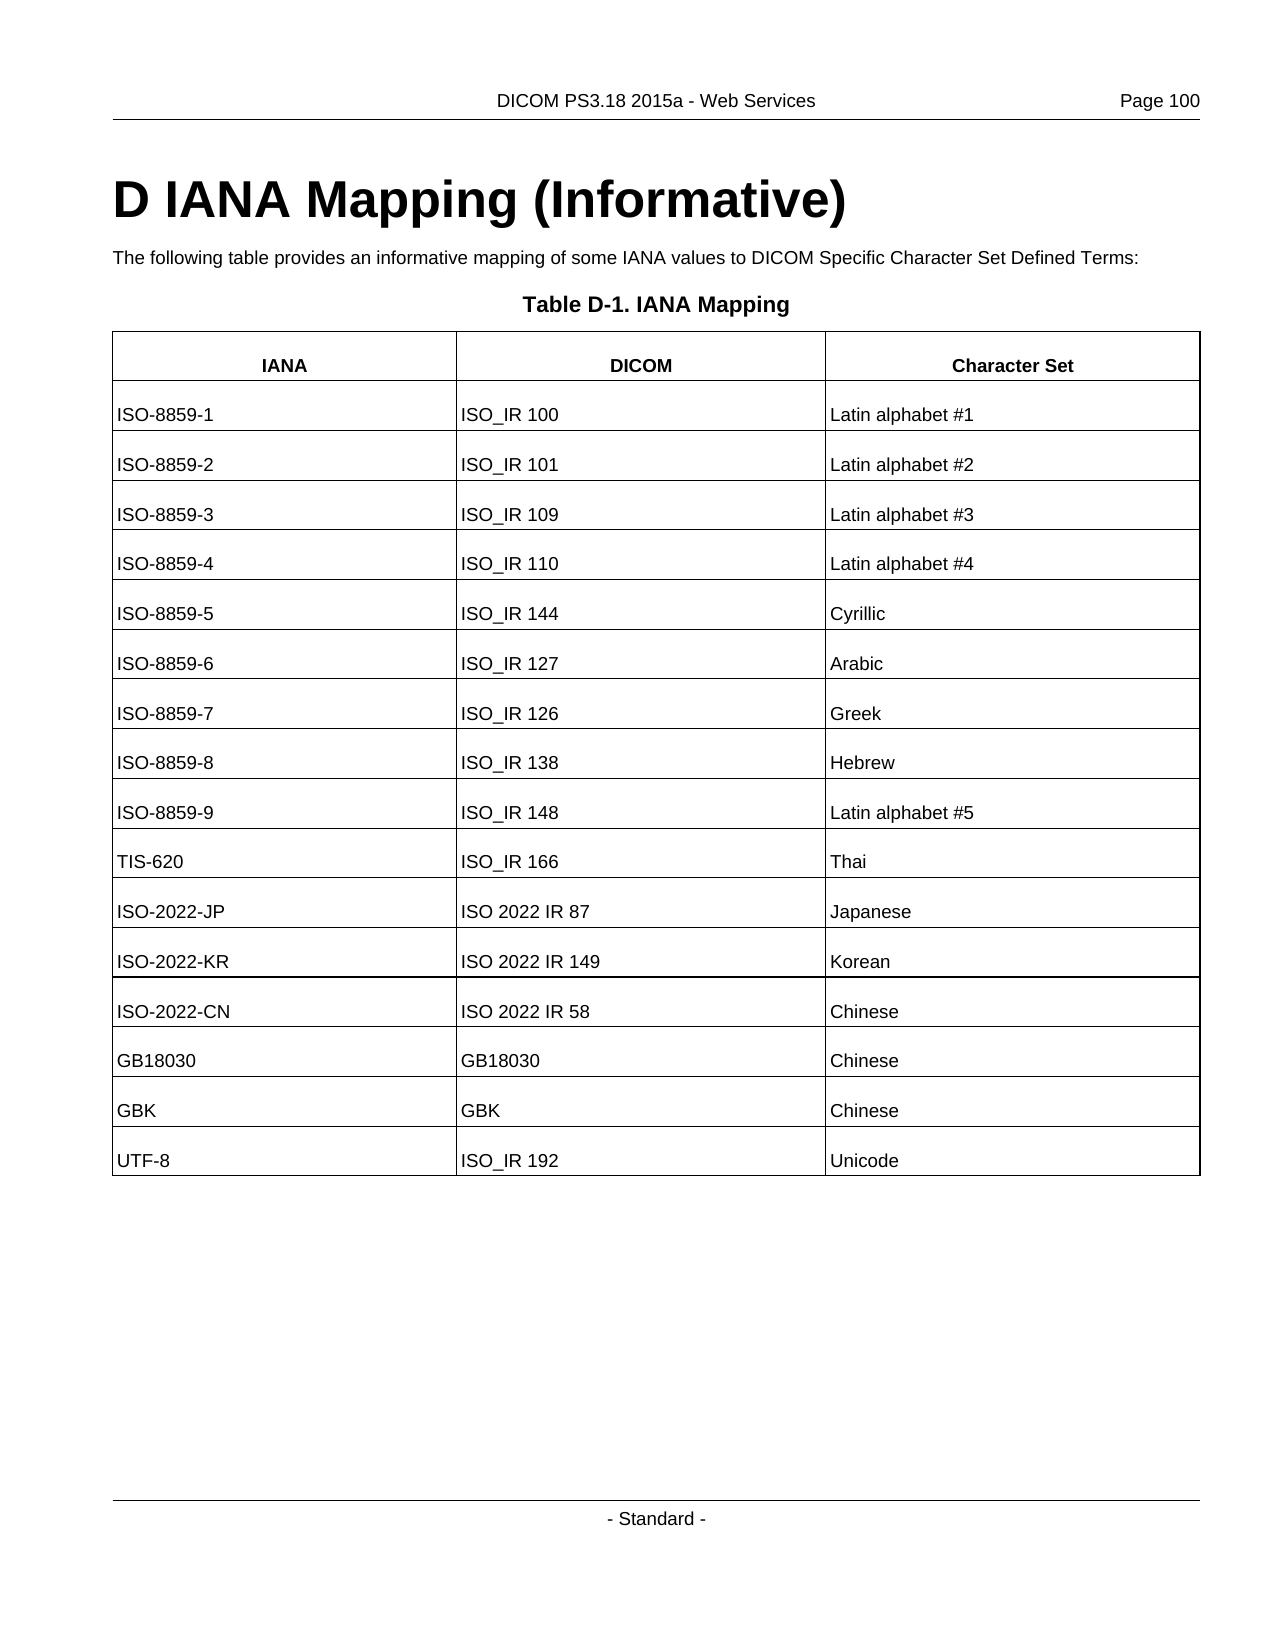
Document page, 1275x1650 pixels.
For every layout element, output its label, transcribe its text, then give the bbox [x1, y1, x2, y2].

table_cell ISO-8859-1 [113, 381, 456, 430]
table_cell ISO_IR 110 [457, 530, 825, 579]
table_cell Chinese [826, 978, 1199, 1026]
table_header Character Set [826, 332, 1199, 380]
table_cell ISO 2022 IR 58 [457, 978, 825, 1026]
table_cell Hebrew [826, 729, 1199, 778]
table_cell ISO-8859-2 [113, 431, 456, 479]
table_cell ISO_IR 144 [457, 580, 825, 629]
table_cell ISO 2022 IR 149 [457, 928, 825, 976]
table_cell GBK [457, 1077, 825, 1126]
table_cell Thai [826, 829, 1199, 877]
table_cell ISO 2022 IR 87 [457, 878, 825, 927]
table_cell Arabic [826, 630, 1199, 678]
table_cell GB18030 [113, 1027, 456, 1076]
table_cell ISO-8859-7 [113, 679, 456, 728]
table_cell TIS-620 [113, 829, 456, 877]
table_cell GB18030 [457, 1027, 825, 1076]
table_cell ISO_IR 166 [457, 829, 825, 877]
table_cell ISO-8859-9 [113, 779, 456, 827]
table_cell ISO_IR 138 [457, 729, 825, 778]
table_cell Latin alphabet #5 [826, 779, 1199, 827]
table_cell ISO_IR 192 [457, 1127, 825, 1175]
table_header IANA [113, 332, 456, 380]
table_cell ISO-2022-CN [113, 978, 456, 1026]
table_cell Korean [826, 928, 1199, 976]
table_cell Greek [826, 679, 1199, 728]
table_cell ISO-8859-5 [113, 580, 456, 629]
table_cell ISO_IR 101 [457, 431, 825, 479]
table_cell Chinese [826, 1077, 1199, 1126]
table_cell ISO_IR 109 [457, 481, 825, 529]
text The following table provides an informative mapping of some IANA values to DICOM Specific Character Set Defined Terms: [112, 247, 1200, 269]
table_cell Latin alphabet #4 [826, 530, 1199, 579]
table_cell Japanese [826, 878, 1199, 927]
table_cell Latin alphabet #2 [826, 431, 1199, 479]
table_cell ISO-8859-8 [113, 729, 456, 778]
table_cell ISO_IR 127 [457, 630, 825, 678]
table_cell ISO-8859-6 [113, 630, 456, 678]
table_cell Latin alphabet #1 [826, 381, 1199, 430]
table_cell Unicode [826, 1127, 1199, 1175]
table_cell ISO-2022-KR [113, 928, 456, 976]
table_cell ISO-2022-JP [113, 878, 456, 927]
table_cell ISO-8859-3 [113, 481, 456, 529]
table_cell GBK [113, 1077, 456, 1126]
table_header DICOM [457, 332, 825, 380]
table_cell Chinese [826, 1027, 1199, 1076]
table_cell ISO_IR 148 [457, 779, 825, 827]
table_cell Latin alphabet #3 [826, 481, 1199, 529]
table_cell ISO_IR 100 [457, 381, 825, 430]
text Table D-1. IANA Mapping [112, 291, 1200, 317]
table_cell UTF-8 [113, 1127, 456, 1175]
table_cell ISO_IR 126 [457, 679, 825, 728]
table_cell ISO-8859-4 [113, 530, 456, 579]
table_cell Cyrillic [826, 580, 1199, 629]
text D IANA Mapping (Informative) [112, 169, 1200, 228]
